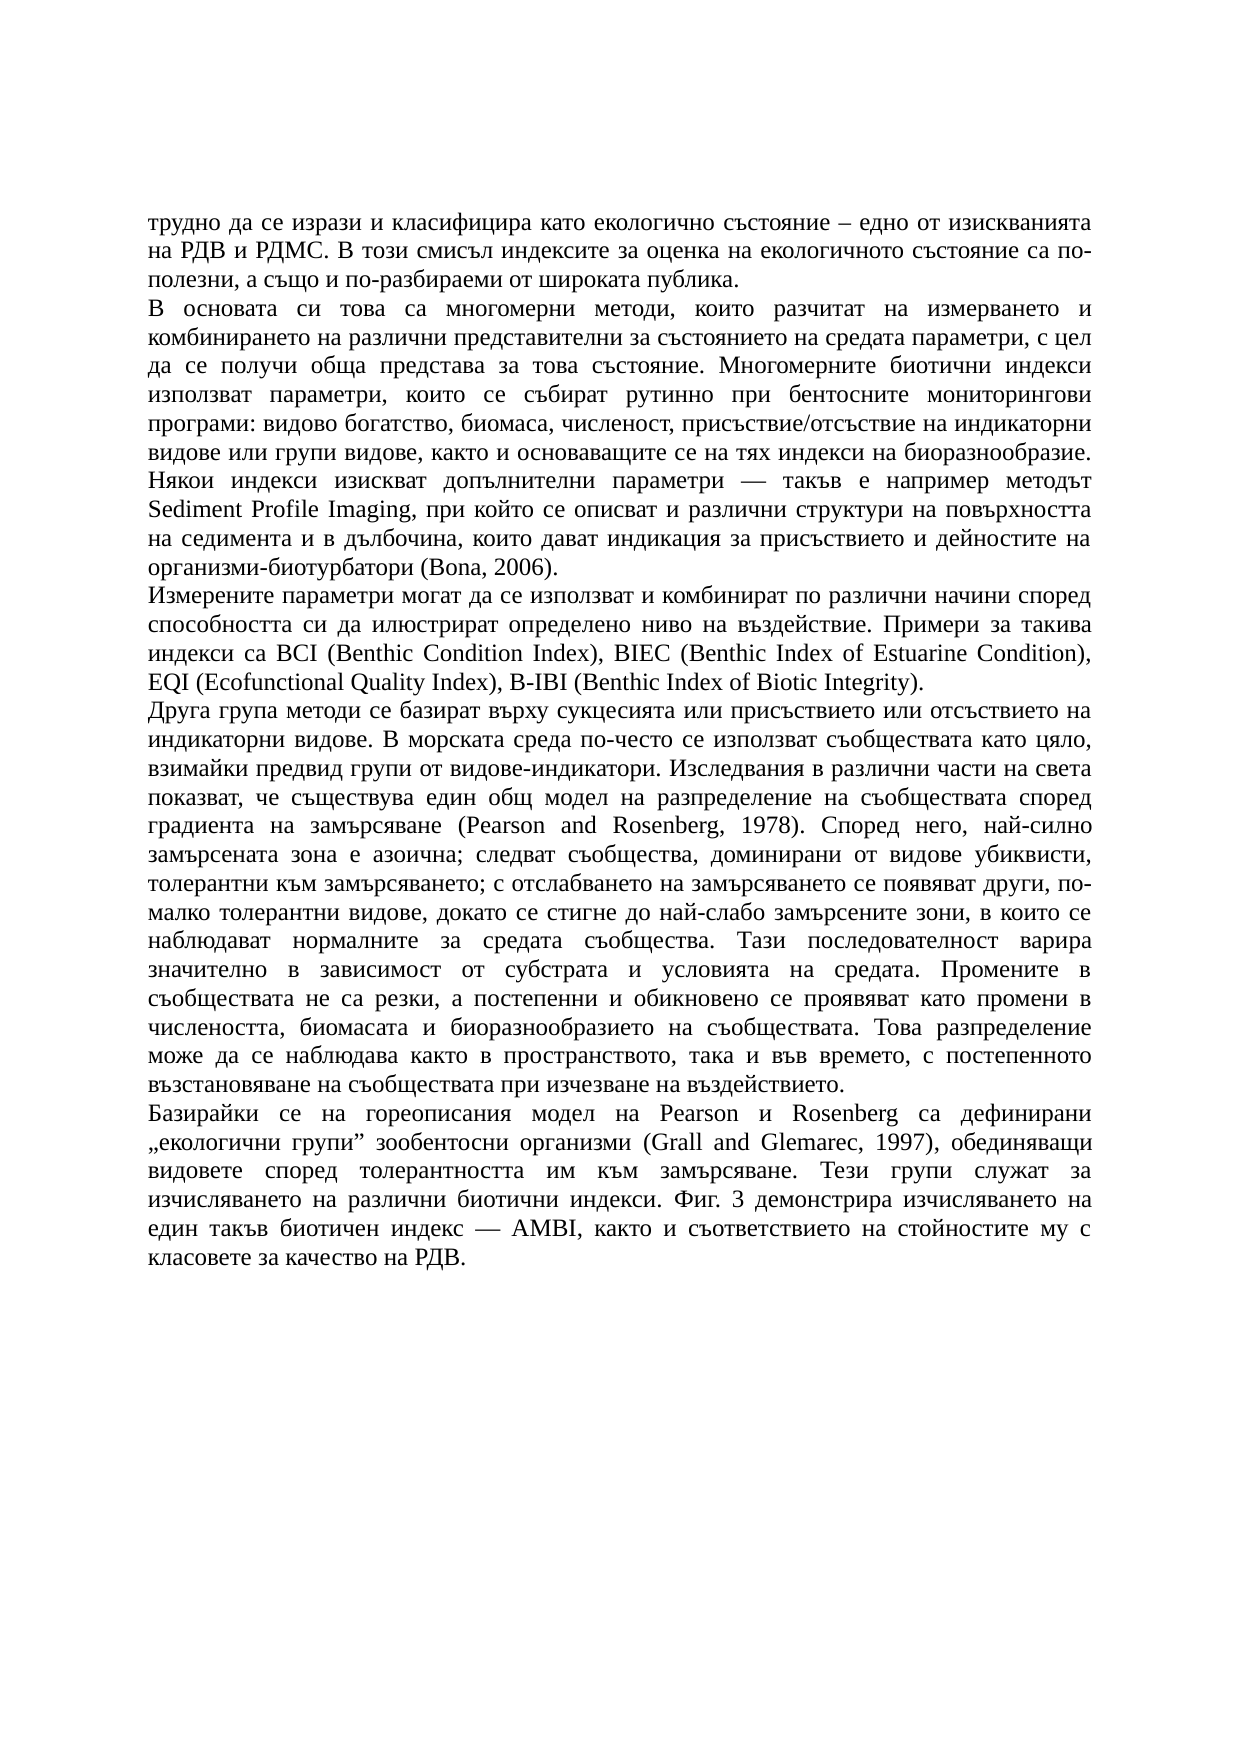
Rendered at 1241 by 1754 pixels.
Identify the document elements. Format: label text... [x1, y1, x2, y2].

text Друга група методи се базират върху сукцесията или присъствието или отсъствието на индикаторни видове. В морската среда по-често се използват съобществата като цяло, взимайки предвид групи от видове-индикатори. Изследвания в различни части на света показват, че съществува един общ модел на разпределение на съобществата според градиента на замърсяване (Pearson and Rosenberg, 1978). Според него, най-силно замърсената зона е азоична; следват съобщества, доминирани от видове убиквисти, толерантни към замърсяването; с отслабването на замърсяването се появяват други, по-малко толерантни видове, докато се стигне до най-слабо замърсените зони, в които се наблюдават нормалните за средата съобщества. Тази последователност варира значително в зависимост от субстрата и условията на средата. Промените в съобществата не са резки, а постепенни и обикновено се проявяват като промени в числеността, биомасата и биоразнообразието на съобществата. Това разпределение може да се наблюдава както в пространството, така и във времето, с постепенното възстановяване на съобществата при изчезване на въздействието. [148, 695, 1093, 1098]
text трудно да се изрази и класифицира като екологично състояние – едно от изискванията на РДВ и РДМС. В този смисъл индексите за оценка на екологичното състояние са по-полезни, а също и по-разбираеми от широката публика. [148, 207, 1093, 293]
text В основата си това са многомерни методи, които разчитат на измерването и комбинирането на различни представителни за състоянието на средата параметри, с цел да се получи обща представа за това състояние. Многомерните биотични индекси използват параметри, които се събират рутинно при бентосните мониторингови програми: видово богатство, биомаса, численост, присъствие/отсъствие на индикаторни видове или групи видове, както и основаващите се на тях индекси на биоразнообразие. Някои индекси изискват допълнителни параметри — такъв е например методът Sediment Profile Imaging, при който се описват и различни структури на повърхността на седимента и в дълбочина, които дават индикация за присъствието и дейностите на организми-биотурбатори (Bona, 2006). [148, 293, 1093, 580]
text Базирайки се на гореописания модел на Pearson и Rosenberg са дефинирани „екологични групи” зообентосни организми (Grall and Glemarec, 1997), обединяващи видовете според толерантността им към замърсяване. Тези групи служат за изчисляването на различни биотични индекси. Фиг. 3 демонстрира изчисляването на един такъв биотичен индекс — AMBI, както и съответствието на стойностите му с класовете за качество на РДВ. [148, 1098, 1093, 1270]
text Измерените параметри могат да се използват и комбинират по различни начини според способността си да илюстрират определено ниво на въздействие. Примери за такива индекси са BCI (Benthic Condition Index), BIEC (Benthic Index of Estuarine Condition), EQI (Ecofunctional Quality Index), B-IBI (Benthic Index of Biotic Integrity). [148, 580, 1093, 695]
